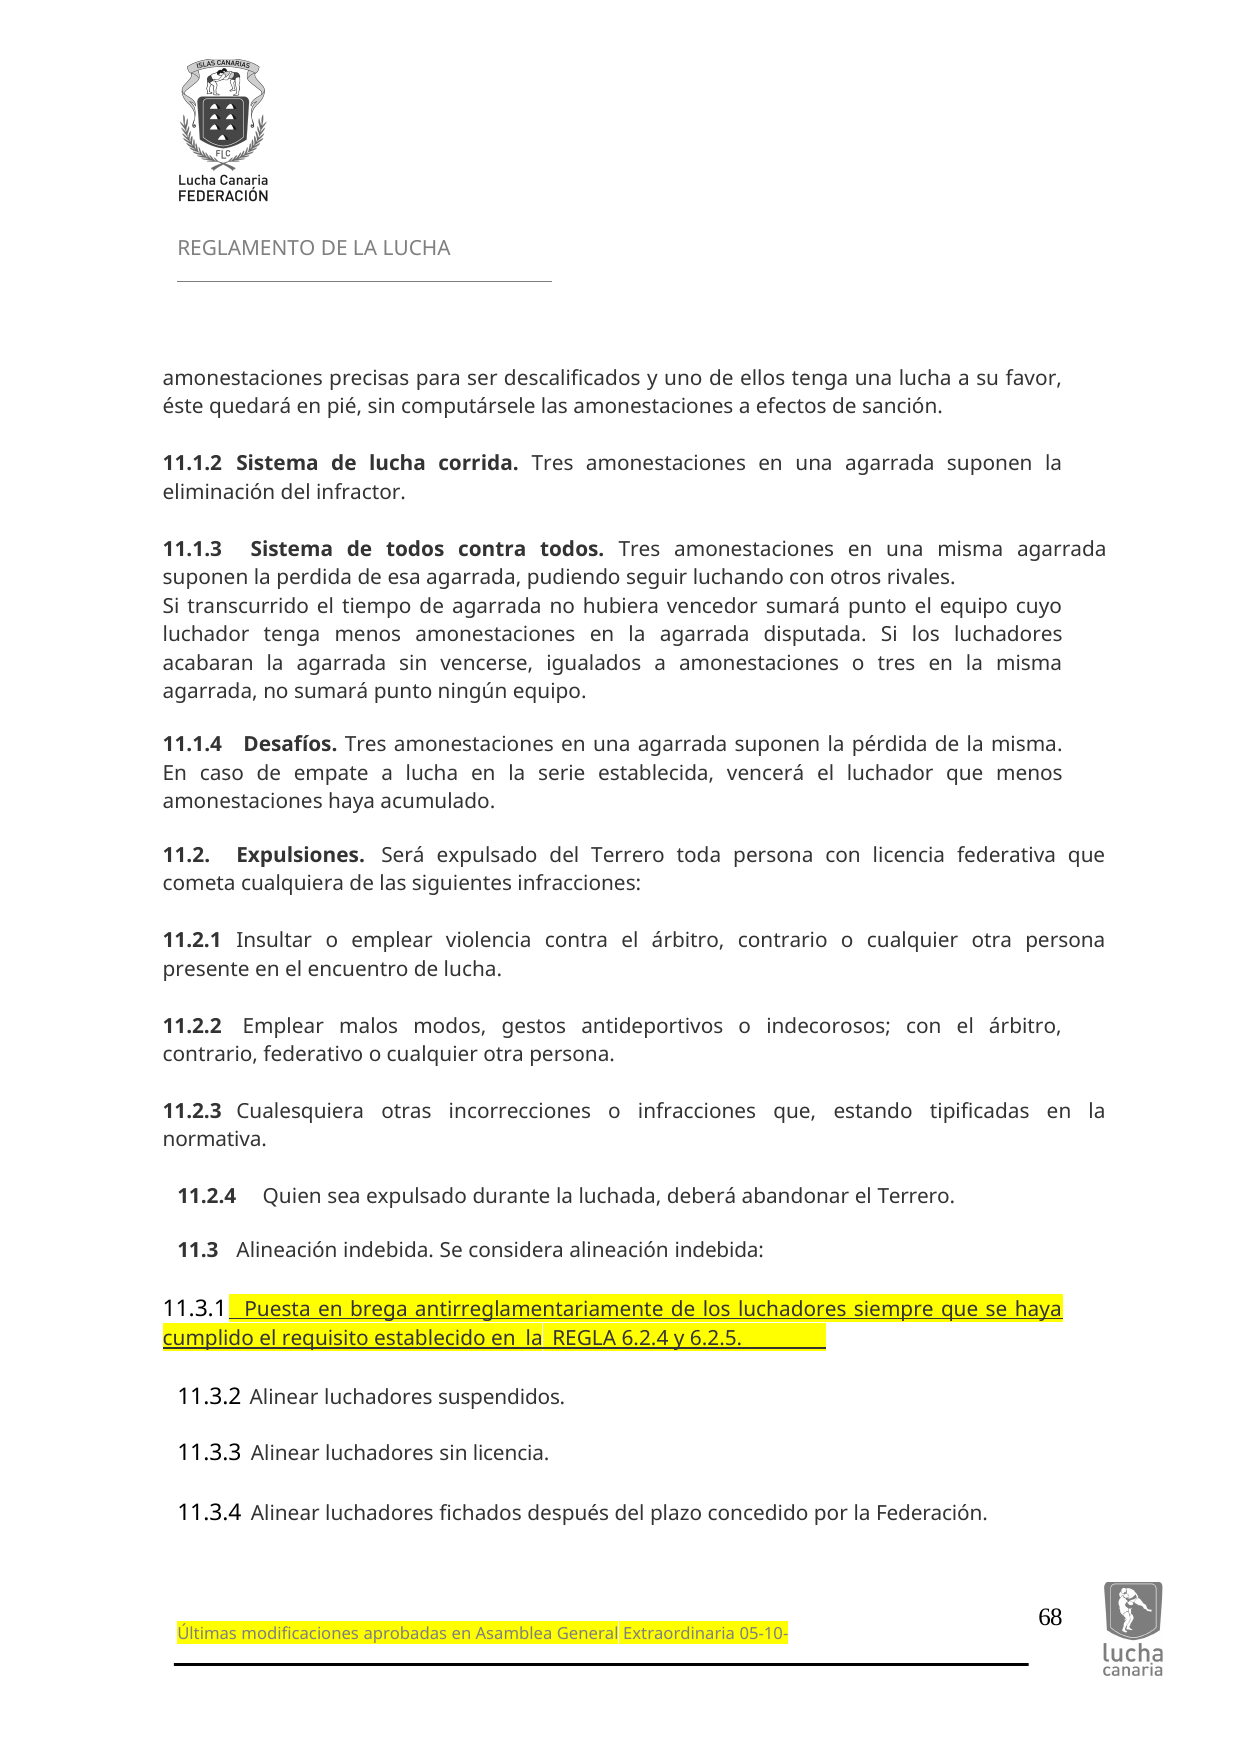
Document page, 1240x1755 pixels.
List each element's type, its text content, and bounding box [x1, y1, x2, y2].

list Expulsiones. Será expulsado del Terrero toda persona con licencia federativa que cometa cualquiera de las siguientes infracciones: [162, 840, 1107, 897]
list Sistema de todos contra todos. Tres amonestaciones en una misma agarrada suponen la perdida de esa agarrada, pudiendo seguir luchando con otros rivales. [162, 534, 1107, 591]
list Desafíos. Tres amonestaciones en una agarrada suponen la pérdida de la misma. En caso de empate a lucha en la serie establecida, vencerá el luchador que menos amonestaciones haya acumulado. [162, 729, 1063, 815]
list Alineación indebida. Se considera alineación indebida: [177, 1235, 1107, 1263]
text Si transcurrido el tiempo de agarrada no hubiera vencedor sumará punto el equipo cuyo luchador tenga menos amonestaciones en la agarrada disputada. Si los luchadores acabaran la agarrada sin vencerse, igualados a amonestaciones o tres en la misma agarrada, no sumará punto ningún equipo. [162, 591, 1063, 704]
list Quien sea expulsado durante la luchada, deberá abandonar el Terrero. [177, 1181, 1107, 1210]
list Sistema de lucha corrida. Tres amonestaciones en una agarrada suponen la eliminación del infractor. [162, 448, 1063, 505]
list Alinear luchadores suspendidos. [177, 1380, 1107, 1411]
list Insultar o emplear violencia contra el árbitro, contrario o cualquier otra persona presente en el encuentro de lucha. [162, 925, 1107, 982]
list Alinear luchadores fichados después del plazo concedido por la Federación. [177, 1496, 1107, 1527]
list Alinear luchadores sin licencia. [177, 1436, 1107, 1467]
list Cualesquiera otras incorrecciones o infracciones que, estando tipificadas en la normativa. [162, 1096, 1107, 1153]
list Emplear malos modos, gestos antideportivos o indecorosos; con el árbitro, contrario, federativo o cualquier otra persona. [162, 1011, 1063, 1068]
list Puesta en brega antirreglamentariamente de los luchadores siempre que se haya cumplido el requisito establecido en la REGLA 6.2.4 y 6.2.5. [162, 1292, 1063, 1351]
text amonestaciones precisas para ser descalificados y uno de ellos tenga una lucha a su favor, éste quedará en pié, sin computársele las amonestaciones a efectos de sanción. [162, 363, 1063, 420]
